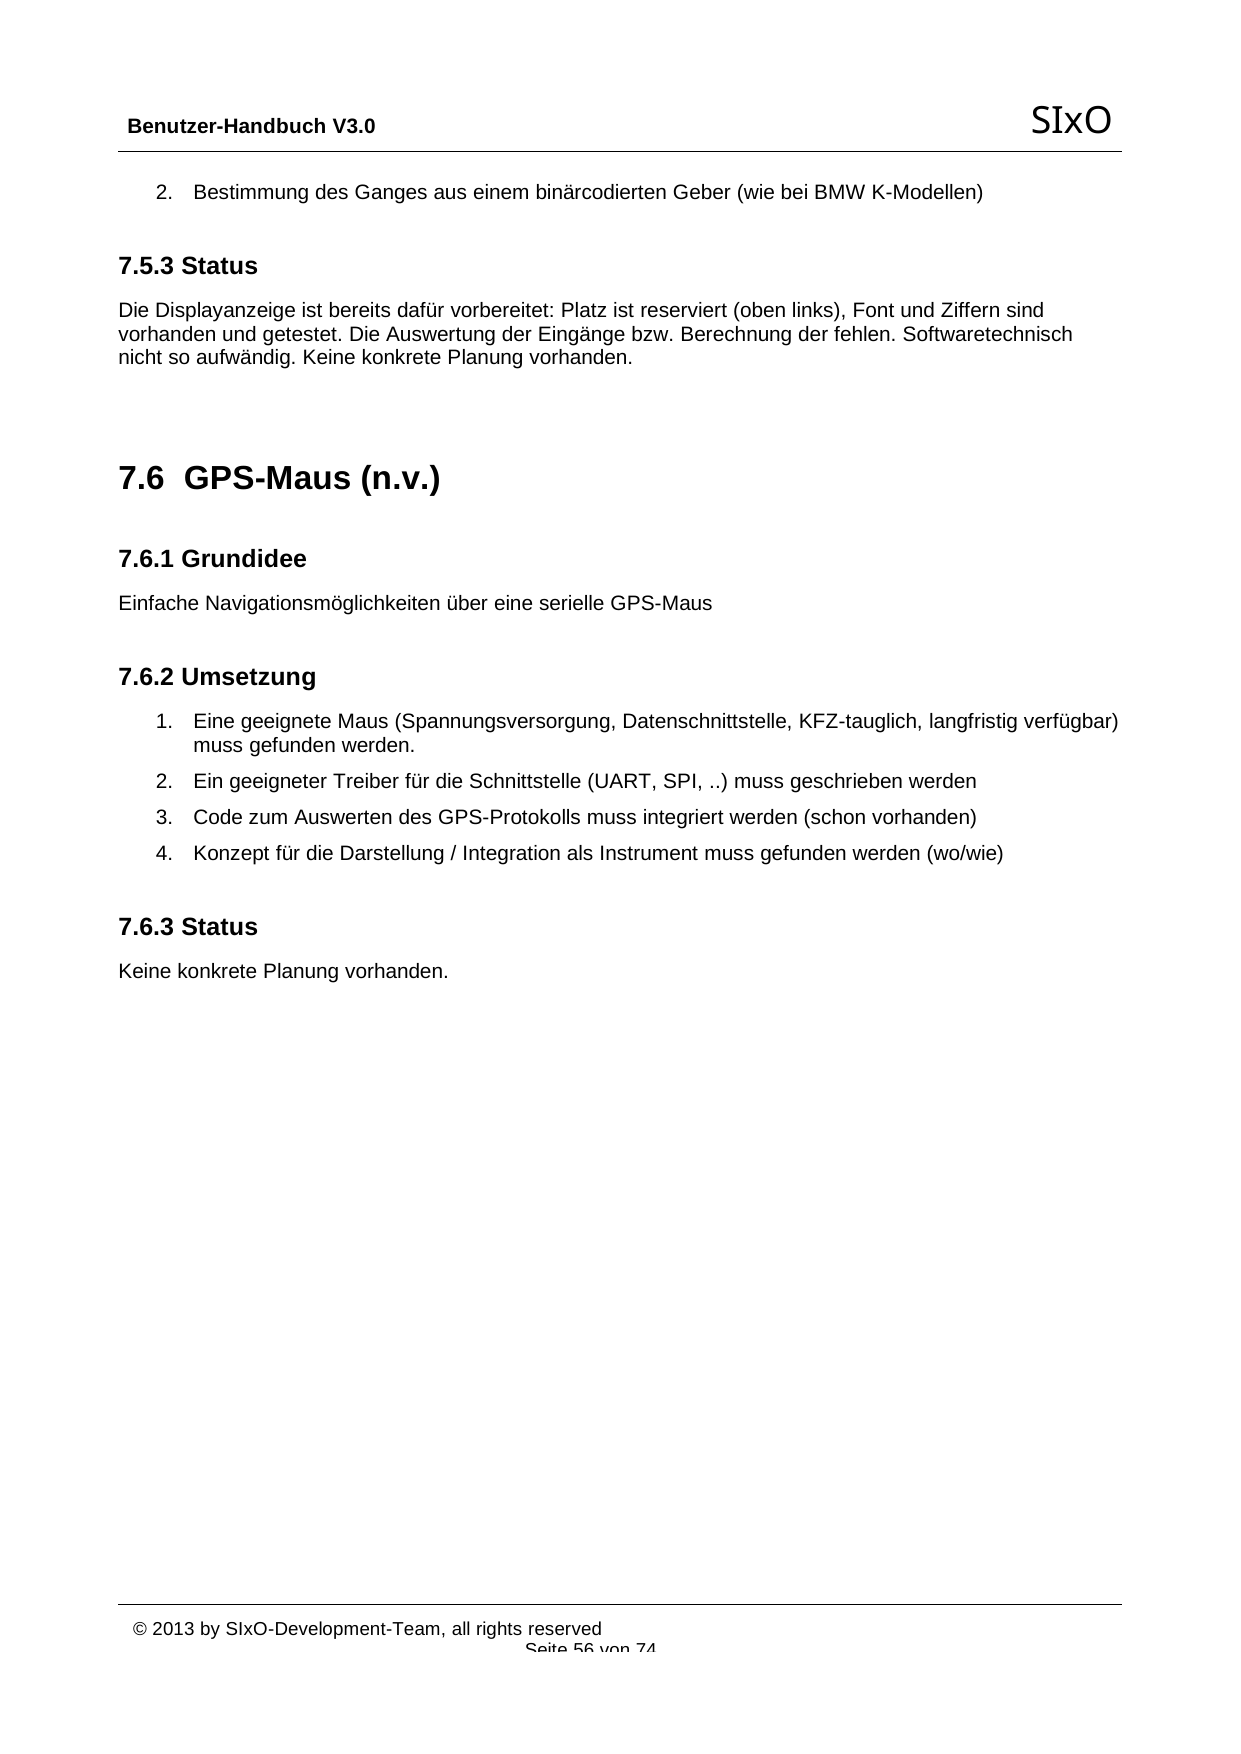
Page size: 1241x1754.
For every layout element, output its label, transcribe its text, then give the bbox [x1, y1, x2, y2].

subtitle Status [118, 252, 1122, 280]
list Konzept für die Darstellung / Integration als Instrument muss gefunden werden (wo/wie) [156, 841, 1122, 865]
text Einfache Navigationsmöglichkeiten über eine serielle GPS-Maus [118, 591, 1122, 615]
subtitle Grundidee [118, 545, 1122, 573]
list Eine geeignete Maus (Spannungsversorgung, Datenschnittstelle, KFZ-tauglich, langfristig verfügbar) muss gefunden werden. [156, 710, 1122, 757]
subtitle GPS-Maus (n.v.) [118, 459, 1122, 497]
list Bestimmung des Ganges aus einem binärcodierten Geber (wie bei BMW K-Modellen) [156, 180, 1122, 204]
text Keine konkrete Planung vorhanden. [118, 960, 1122, 983]
list Code zum Auswerten des GPS-Protokolls muss integriert werden (schon vorhanden) [156, 805, 1122, 829]
subtitle Status [118, 913, 1122, 941]
subtitle Umsetzung [118, 663, 1122, 691]
list Ein geeigneter Treiber für die Schnittstelle (UART, SPI, ..) muss geschrieben werden [156, 769, 1122, 793]
text Die Displayanzeige ist bereits dafür vorbereitet: Platz ist reserviert (oben links), Font und Ziffern sind vorhanden und getestet. Die Auswertung der Eingänge bzw. Berechnung der fehlen. Softwaretechnisch nicht so aufwändig. Keine konkrete Planung vorhanden. [118, 299, 1122, 369]
